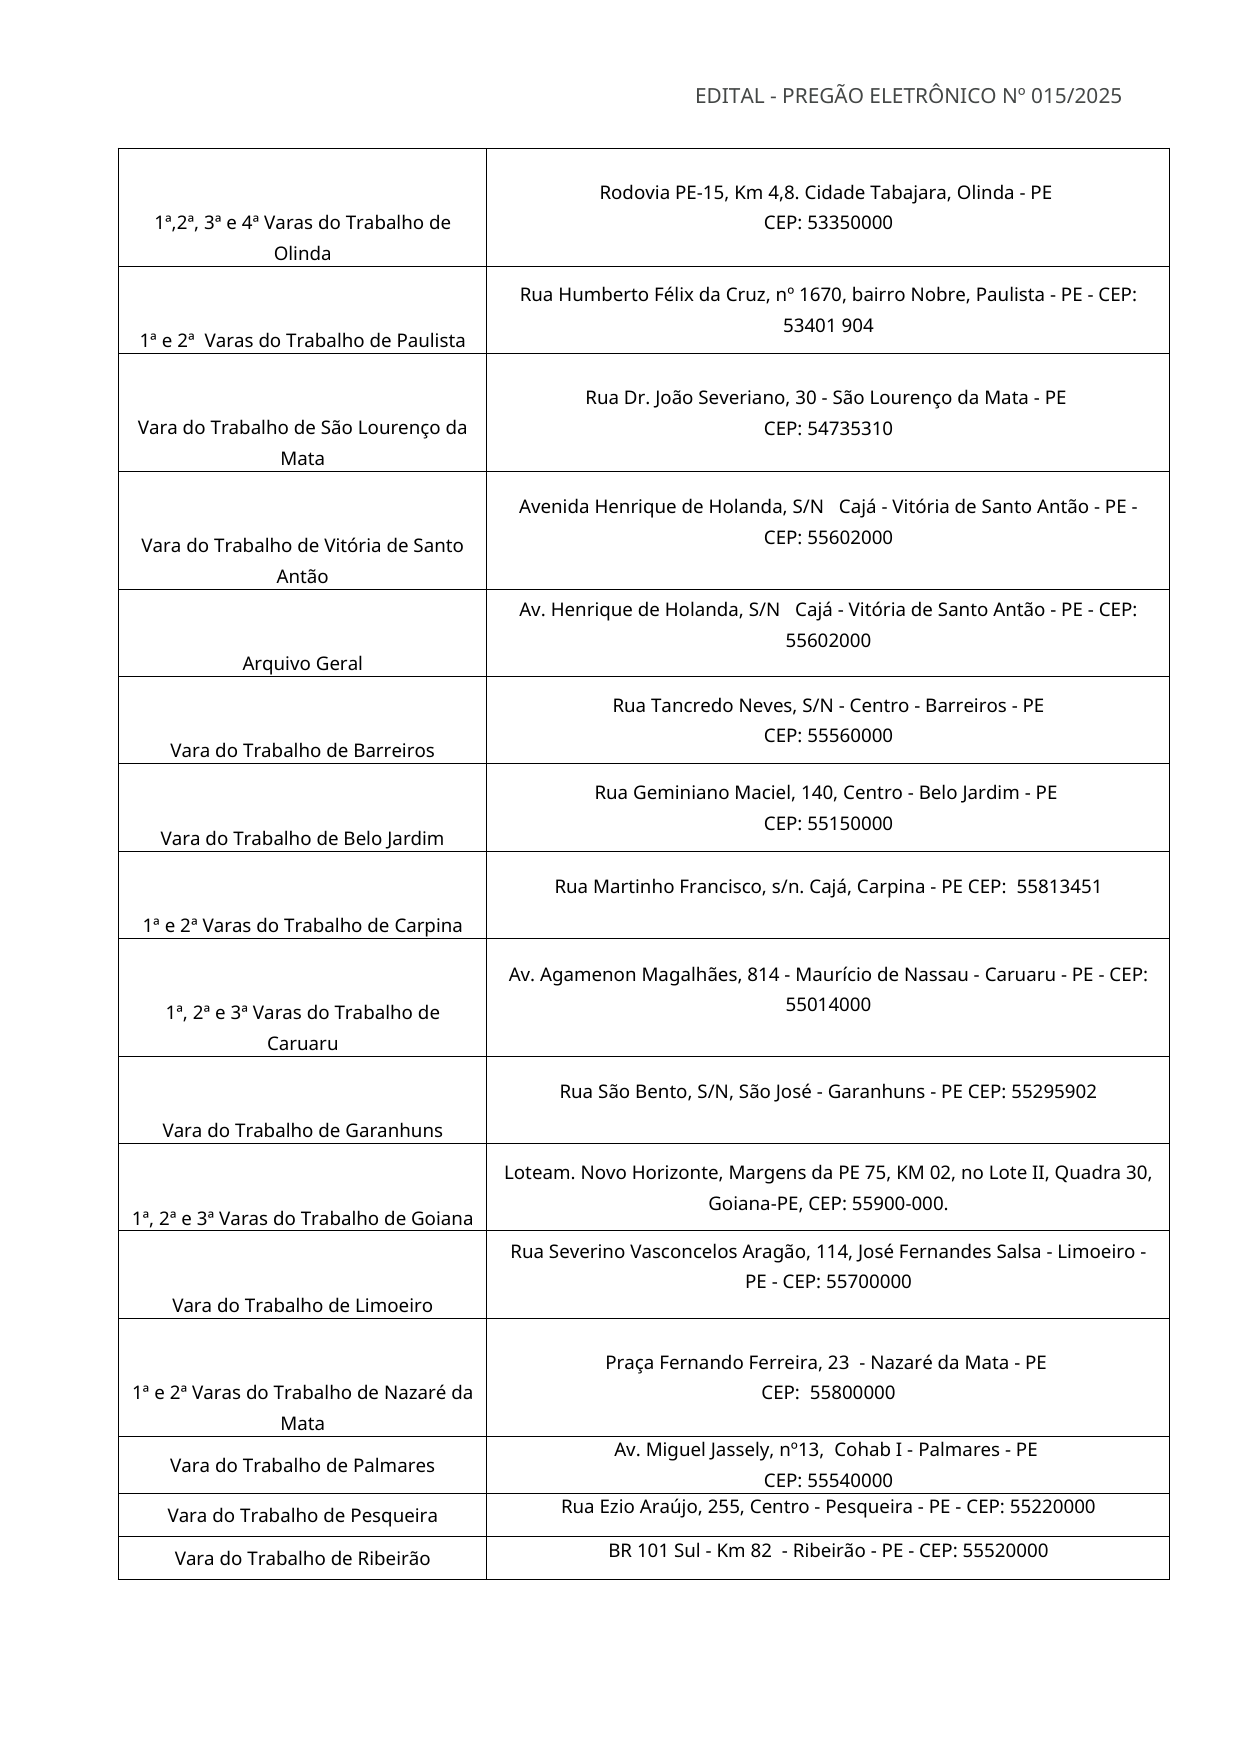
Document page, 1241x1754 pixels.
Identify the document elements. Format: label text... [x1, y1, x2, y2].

table_cell Av. Henrique de Holanda, S/N Cajá - Vitória de Santo Antão - PE - CEP: 55602000 [487, 590, 1169, 676]
table_cell BR 101 Sul - Km 82 - Ribeirão - PE - CEP: 55520000 [487, 1537, 1169, 1579]
table_cell 1ª,2ª, 3ª e 4ª Varas do Trabalho de Olinda [119, 149, 486, 266]
table_cell 1ª e 2ª Varas do Trabalho de Paulista [119, 267, 486, 353]
table_cell Loteam. Novo Horizonte, Margens da PE 75, KM 02, no Lote II, Quadra 30, Goiana-PE, CEP: 55900-000. [487, 1144, 1169, 1230]
table_cell Rua Severino Vasconcelos Aragão, 114, José Fernandes Salsa - Limoeiro - PE - CEP: 55700000 [487, 1231, 1169, 1318]
table_cell Rua Tancredo Neves, S/N - Centro - Barreiros - PE CEP: 55560000 [487, 677, 1169, 763]
table_cell Praça Fernando Ferreira, 23 - Nazaré da Mata - PE CEP: 55800000 [487, 1319, 1169, 1436]
table_cell 1ª e 2ª Varas do Trabalho de Nazaré da Mata [119, 1319, 486, 1436]
table_cell Rua São Bento, S/N, São José - Garanhuns - PE CEP: 55295902 [487, 1057, 1169, 1143]
table_cell 1ª e 2ª Varas do Trabalho de Carpina [119, 852, 486, 938]
table_cell Vara do Trabalho de Ribeirão [119, 1537, 486, 1579]
table_cell Vara do Trabalho de Barreiros [119, 677, 486, 763]
table_cell 1ª, 2ª e 3ª Varas do Trabalho de Caruaru [119, 939, 486, 1056]
table_cell Rua Humberto Félix da Cruz, nº 1670, bairro Nobre, Paulista - PE - CEP: 53401 904 [487, 267, 1169, 353]
table_cell Vara do Trabalho de São Lourenço da Mata [119, 354, 486, 471]
table_cell Av. Miguel Jassely, nº13, Cohab I - Palmares - PE CEP: 55540000 [487, 1437, 1169, 1493]
table_cell Vara do Trabalho de Pesqueira [119, 1494, 486, 1536]
table_cell 1ª, 2ª e 3ª Varas do Trabalho de Goiana [119, 1144, 486, 1230]
table_cell Rua Dr. João Severiano, 30 - São Lourenço da Mata - PE CEP: 54735310 [487, 354, 1169, 471]
table_cell Rua Geminiano Maciel, 140, Centro - Belo Jardim - PE CEP: 55150000 [487, 764, 1169, 851]
table_cell Vara do Trabalho de Vitória de Santo Antão [119, 472, 486, 589]
table_cell Avenida Henrique de Holanda, S/N Cajá - Vitória de Santo Antão - PE - CEP: 55602000 [487, 472, 1169, 589]
table_cell Vara do Trabalho de Belo Jardim [119, 764, 486, 851]
table_cell Rua Martinho Francisco, s/n. Cajá, Carpina - PE CEP: 55813451 [487, 852, 1169, 938]
table_cell Vara do Trabalho de Limoeiro [119, 1231, 486, 1318]
table_cell Arquivo Geral [119, 590, 486, 676]
table_cell Rua Ezio Araújo, 255, Centro - Pesqueira - PE - CEP: 55220000 [487, 1494, 1169, 1536]
table_cell Vara do Trabalho de Garanhuns [119, 1057, 486, 1143]
table_cell Vara do Trabalho de Palmares [119, 1437, 486, 1493]
table_cell Rodovia PE-15, Km 4,8. Cidade Tabajara, Olinda - PE CEP: 53350000 [487, 149, 1169, 266]
table_cell Av. Agamenon Magalhães, 814 - Maurício de Nassau - Caruaru - PE - CEP: 55014000 [487, 939, 1169, 1056]
